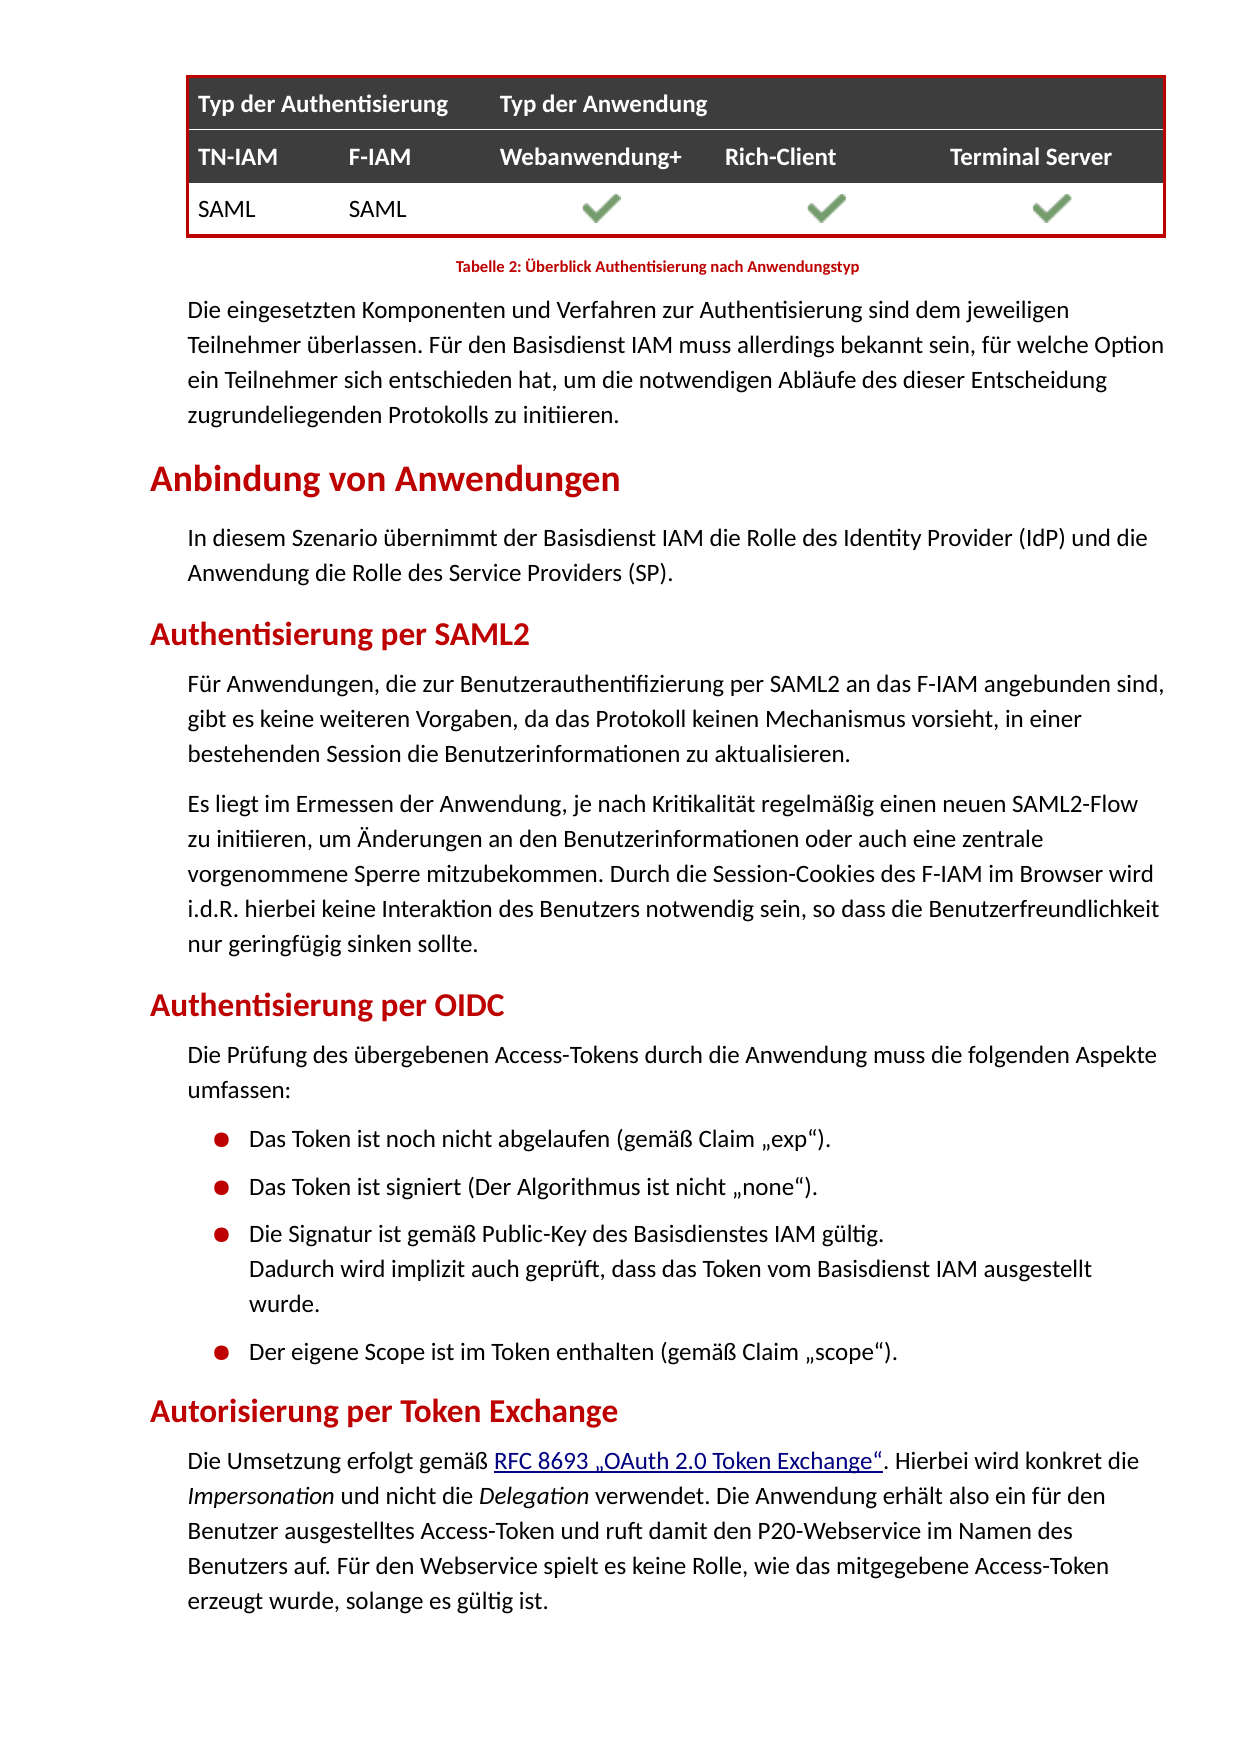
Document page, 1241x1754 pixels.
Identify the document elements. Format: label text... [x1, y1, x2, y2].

subtitle Anbindung von Anwendungen [150, 455, 1165, 501]
text In diesem Szenario übernimmt der Basisdienst IAM die Rolle des Identity Provider (IdP) und die Anwendung die Rolle des Service Providers (SP). [187, 522, 1165, 588]
table_cell SAML [338, 183, 489, 234]
table_cell [714, 183, 939, 234]
subtitle Autorisierung per Token Exchange [150, 1390, 1165, 1431]
picture [582, 194, 621, 223]
list Der eigene Scope ist im Token enthalten (gemäß Claim „scope“). [211, 1336, 1104, 1367]
table_cell F-IAM [338, 131, 489, 182]
text Tabelle 2: Überblick Authentisierung nach Anwendungstyp [150, 256, 1165, 276]
table_cell Terminal Server [940, 131, 1163, 182]
picture [1032, 194, 1072, 223]
table_cell Rich-Client [714, 131, 939, 182]
table_header Typ der Anwendung [489, 78, 1163, 129]
subtitle Authentisierung per OIDC [150, 984, 1165, 1024]
text Die Prüfung des übergebenen Access-Tokens durch die Anwendung muss die folgenden Aspekte umfassen: [187, 1039, 1165, 1104]
table_cell SAML [189, 183, 338, 234]
text Die eingesetzten Komponenten und Verfahren zur Authentisierung sind dem jeweiligen Teilnehmer überlassen. Für den Basisdienst IAM muss allerdings bekannt sein, für welche Option ein Teilnehmer sich entschieden hat, um die notwendigen Abläufe des dieser Entscheidung zugrundeliegenden Protokolls zu initiieren. [187, 294, 1165, 430]
table_header Typ der Authentisierung [189, 78, 489, 129]
picture [807, 194, 847, 223]
list Das Token ist signiert (Der Algorithmus ist nicht „none“). [211, 1171, 1104, 1202]
text Die Umsetzung erfolgt gemäß RFC 8693 „OAuth 2.0 Token Exchange“. Hierbei wird konkret die Impersonation und nicht die Delegation verwendet. Die Anwendung erhält also ein für den Benutzer ausgestelltes Access-Token und ruft damit den P20-Webservice im Namen des Benutzers auf. Für den Webservice spielt es keine Rolle, wie das mitgegebene Access-Token erzeugt wurde, solange es gültig ist. [187, 1445, 1165, 1616]
text Für Anwendungen, die zur Benutzerauthentifizierung per SAML2 an das F-IAM angebunden sind, gibt es keine weiteren Vorgaben, da das Protokoll keinen Mechanismus vorsieht, in einer bestehenden Session die Benutzerinformationen zu aktualisieren. [187, 668, 1165, 769]
subtitle Authentisierung per SAML2 [150, 613, 1165, 654]
text Es liegt im Ermessen der Anwendung, je nach Kritikalität regelmäßig einen neuen SAML2-Flow zu initiieren, um Änderungen an den Benutzerinformationen oder auch eine zentrale vorgenommene Sperre mitzubekommen. Durch die Session-Cookies des F-IAM im Browser wird i.d.R. hierbei keine Interaktion des Benutzers notwendig sein, so dass die Benutzerfreundlichkeit nur geringfügig sinken sollte. [187, 788, 1165, 958]
table_cell [489, 183, 714, 234]
list Die Signatur ist gemäß Public-Key des Basisdienstes IAM gültig. Dadurch wird implizit auch geprüft, dass das Token vom Basisdienst IAM ausgestellt wurde. [211, 1218, 1104, 1319]
table_cell Webanwendung+ [489, 131, 714, 182]
table_cell [940, 183, 1163, 234]
list Das Token ist noch nicht abgelaufen (gemäß Claim „exp“). [211, 1123, 1104, 1154]
table_cell TN-IAM [189, 131, 338, 182]
